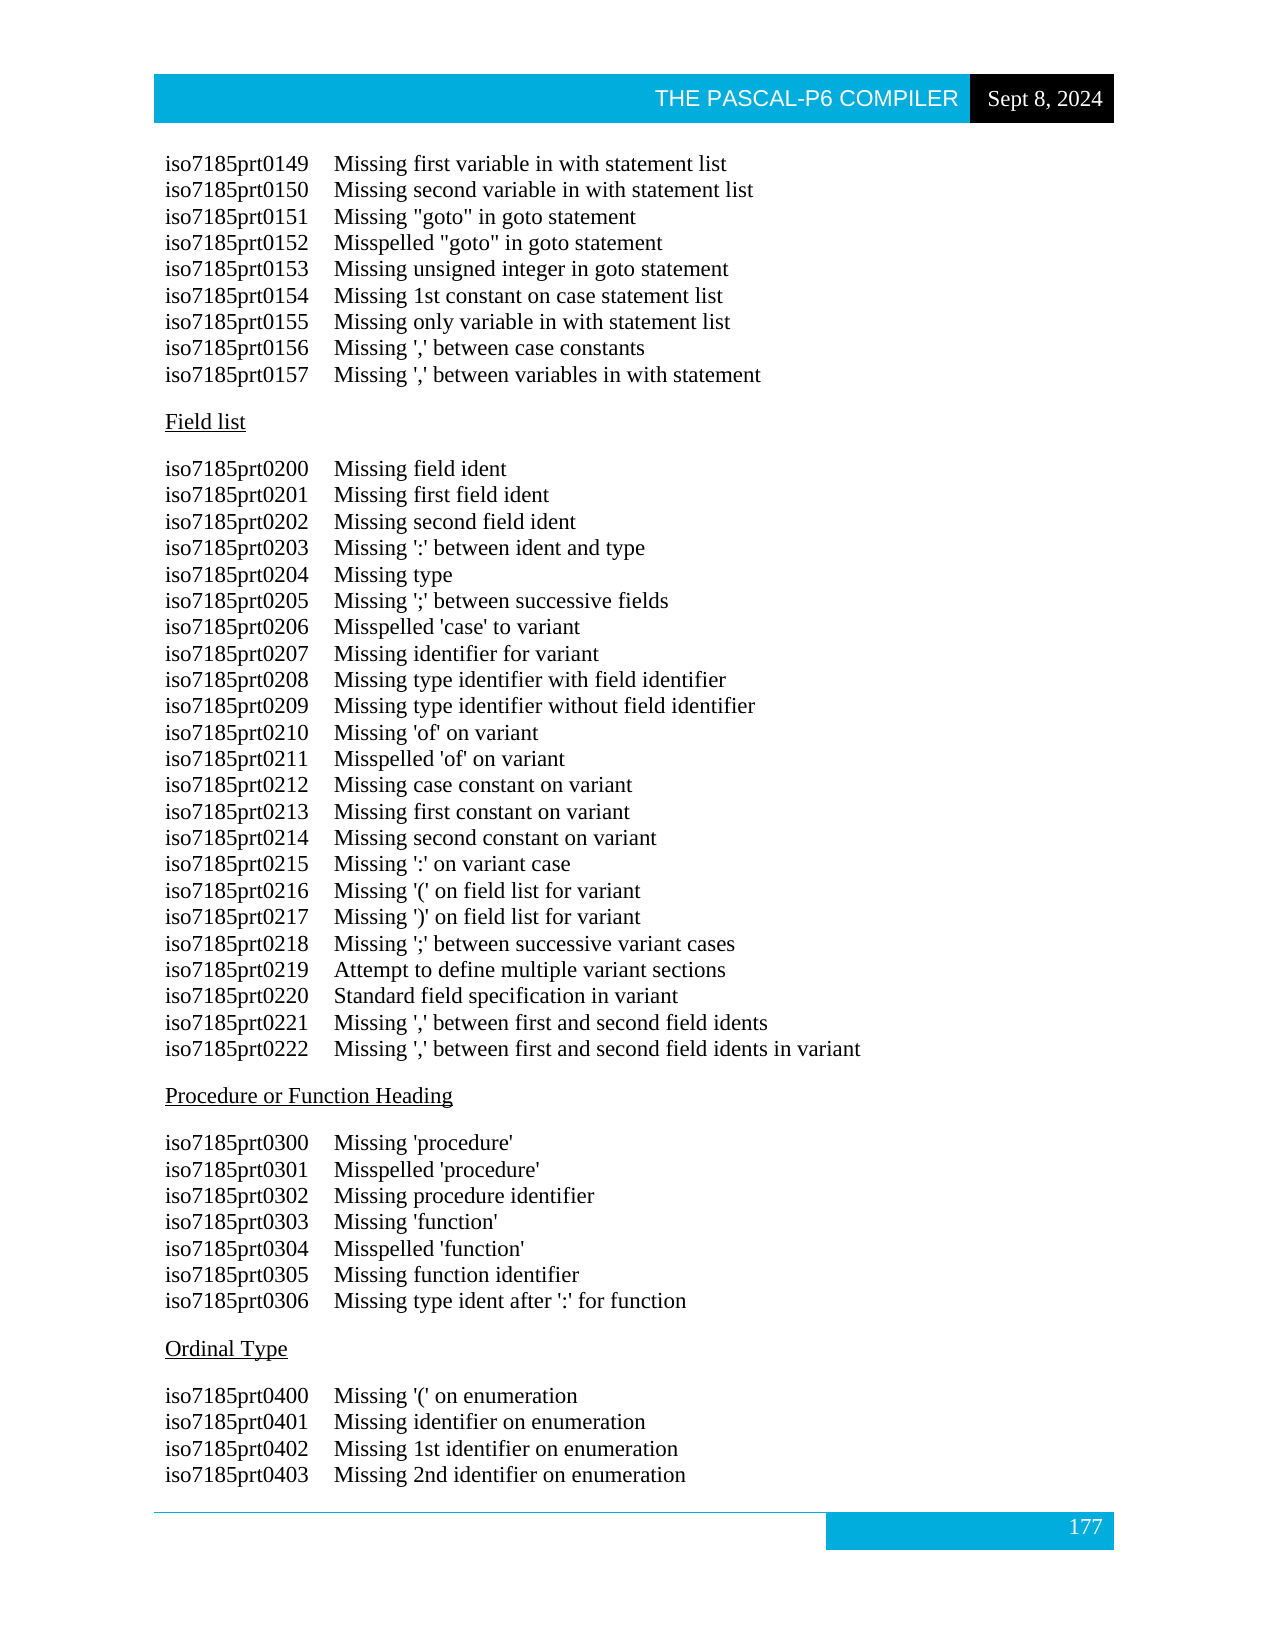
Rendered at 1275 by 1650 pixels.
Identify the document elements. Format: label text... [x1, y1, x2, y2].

text iso7185prt0300 Missing 'procedure' [165, 1129, 1125, 1156]
text iso7185prt0403 Missing 2nd identifier on enumeration [165, 1461, 1125, 1487]
text iso7185prt0221 Missing ',' between first and second field idents [165, 1009, 1125, 1035]
text iso7185prt0207 Missing identifier for variant [165, 640, 1125, 666]
text iso7185prt0216 Missing '(' on field list for variant [165, 877, 1125, 903]
text iso7185prt0153 Missing unsigned integer in goto statement [165, 255, 1125, 282]
text Procedure or Function Heading [165, 1082, 1125, 1108]
text iso7185prt0304 Misspelled 'function' [165, 1235, 1125, 1261]
text iso7185prt0306 Missing type ident after ':' for function [165, 1287, 1125, 1314]
text iso7185prt0212 Missing case constant on variant [165, 771, 1125, 798]
text iso7185prt0156 Missing ',' between case constants [165, 334, 1125, 361]
text iso7185prt0201 Missing first field ident [165, 482, 1125, 508]
text iso7185prt0206 Misspelled 'case' to variant [165, 613, 1125, 640]
text iso7185prt0302 Missing procedure identifier [165, 1182, 1125, 1208]
text iso7185prt0218 Missing ';' between successive variant cases [165, 929, 1125, 956]
text iso7185prt0214 Missing second constant on variant [165, 824, 1125, 851]
text Field list [165, 408, 1125, 434]
text iso7185prt0400 Missing '(' on enumeration [165, 1382, 1125, 1408]
text iso7185prt0204 Missing type [165, 561, 1125, 587]
text iso7185prt0208 Missing type identifier with field identifier [165, 666, 1125, 692]
text iso7185prt0402 Missing 1st identifier on enumeration [165, 1434, 1125, 1461]
text iso7185prt0154 Missing 1st constant on case statement list [165, 282, 1125, 308]
text iso7185prt0222 Missing ',' between first and second field idents in variant [165, 1035, 1125, 1061]
text iso7185prt0401 Missing identifier on enumeration [165, 1408, 1125, 1434]
text iso7185prt0157 Missing ',' between variables in with statement [165, 361, 1125, 387]
text iso7185prt0150 Missing second variable in with statement list [165, 176, 1125, 203]
text iso7185prt0217 Missing ')' on field list for variant [165, 903, 1125, 929]
text iso7185prt0200 Missing field ident [165, 455, 1125, 482]
text iso7185prt0149 Missing first variable in with statement list [165, 150, 1125, 176]
text iso7185prt0220 Standard field specification in variant [165, 982, 1125, 1009]
text iso7185prt0211 Misspelled 'of' on variant [165, 745, 1125, 771]
text iso7185prt0202 Missing second field ident [165, 508, 1125, 534]
text iso7185prt0219 Attempt to define multiple variant sections [165, 956, 1125, 982]
text iso7185prt0303 Missing 'function' [165, 1208, 1125, 1235]
text iso7185prt0151 Missing "goto" in goto statement [165, 203, 1125, 229]
text iso7185prt0152 Misspelled "goto" in goto statement [165, 229, 1125, 255]
text iso7185prt0213 Missing first constant on variant [165, 798, 1125, 824]
text iso7185prt0203 Missing ':' between ident and type [165, 534, 1125, 561]
text iso7185prt0305 Missing function identifier [165, 1261, 1125, 1287]
text Ordinal Type [165, 1335, 1125, 1361]
text iso7185prt0209 Missing type identifier without field identifier [165, 692, 1125, 719]
text iso7185prt0210 Missing 'of' on variant [165, 719, 1125, 745]
text iso7185prt0205 Missing ';' between successive fields [165, 587, 1125, 613]
text iso7185prt0301 Misspelled 'procedure' [165, 1156, 1125, 1182]
text iso7185prt0155 Missing only variable in with statement list [165, 308, 1125, 334]
text iso7185prt0215 Missing ':' on variant case [165, 851, 1125, 877]
